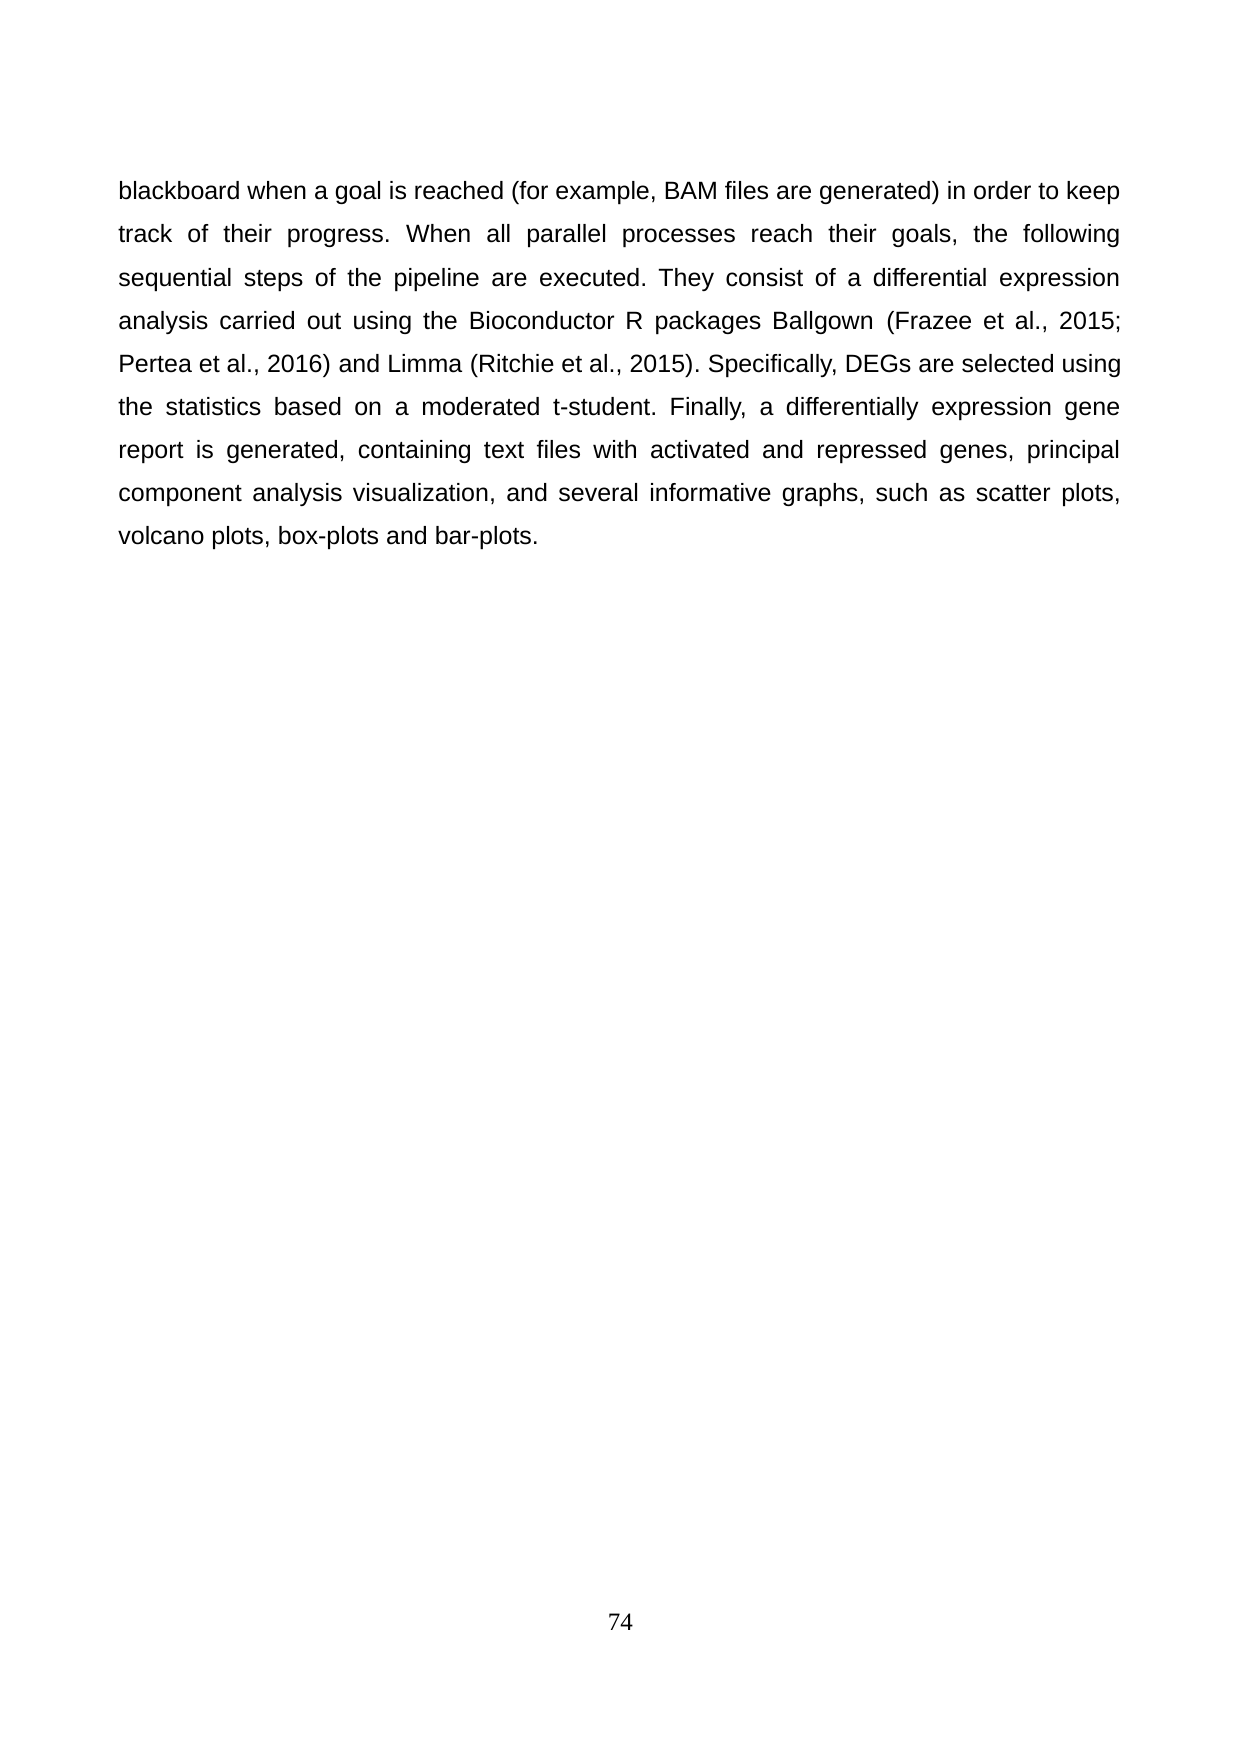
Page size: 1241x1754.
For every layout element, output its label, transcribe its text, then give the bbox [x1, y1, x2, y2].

text blackboard when a goal is reached (for example, BAM files are generated) in order to keep track of their progress. When all parallel processes reach their goals, the following sequential steps of the pipeline are executed. They consist of a differential expression analysis carried out using the Bioconductor R packages Ballgown (Frazee et al., 2015; Pertea et al., 2016)⁠ and Limma (Ritchie et al., 2015)⁠. Specifically, DEGs are selected using the statistics based on a moderated t-student. Finally, a differentially expression gene report is generated, containing text files with activated and repressed genes, principal component analysis visualization, and several informative graphs, such as scatter plots, volcano plots, box-plots and bar-plots. [118, 176, 1122, 550]
